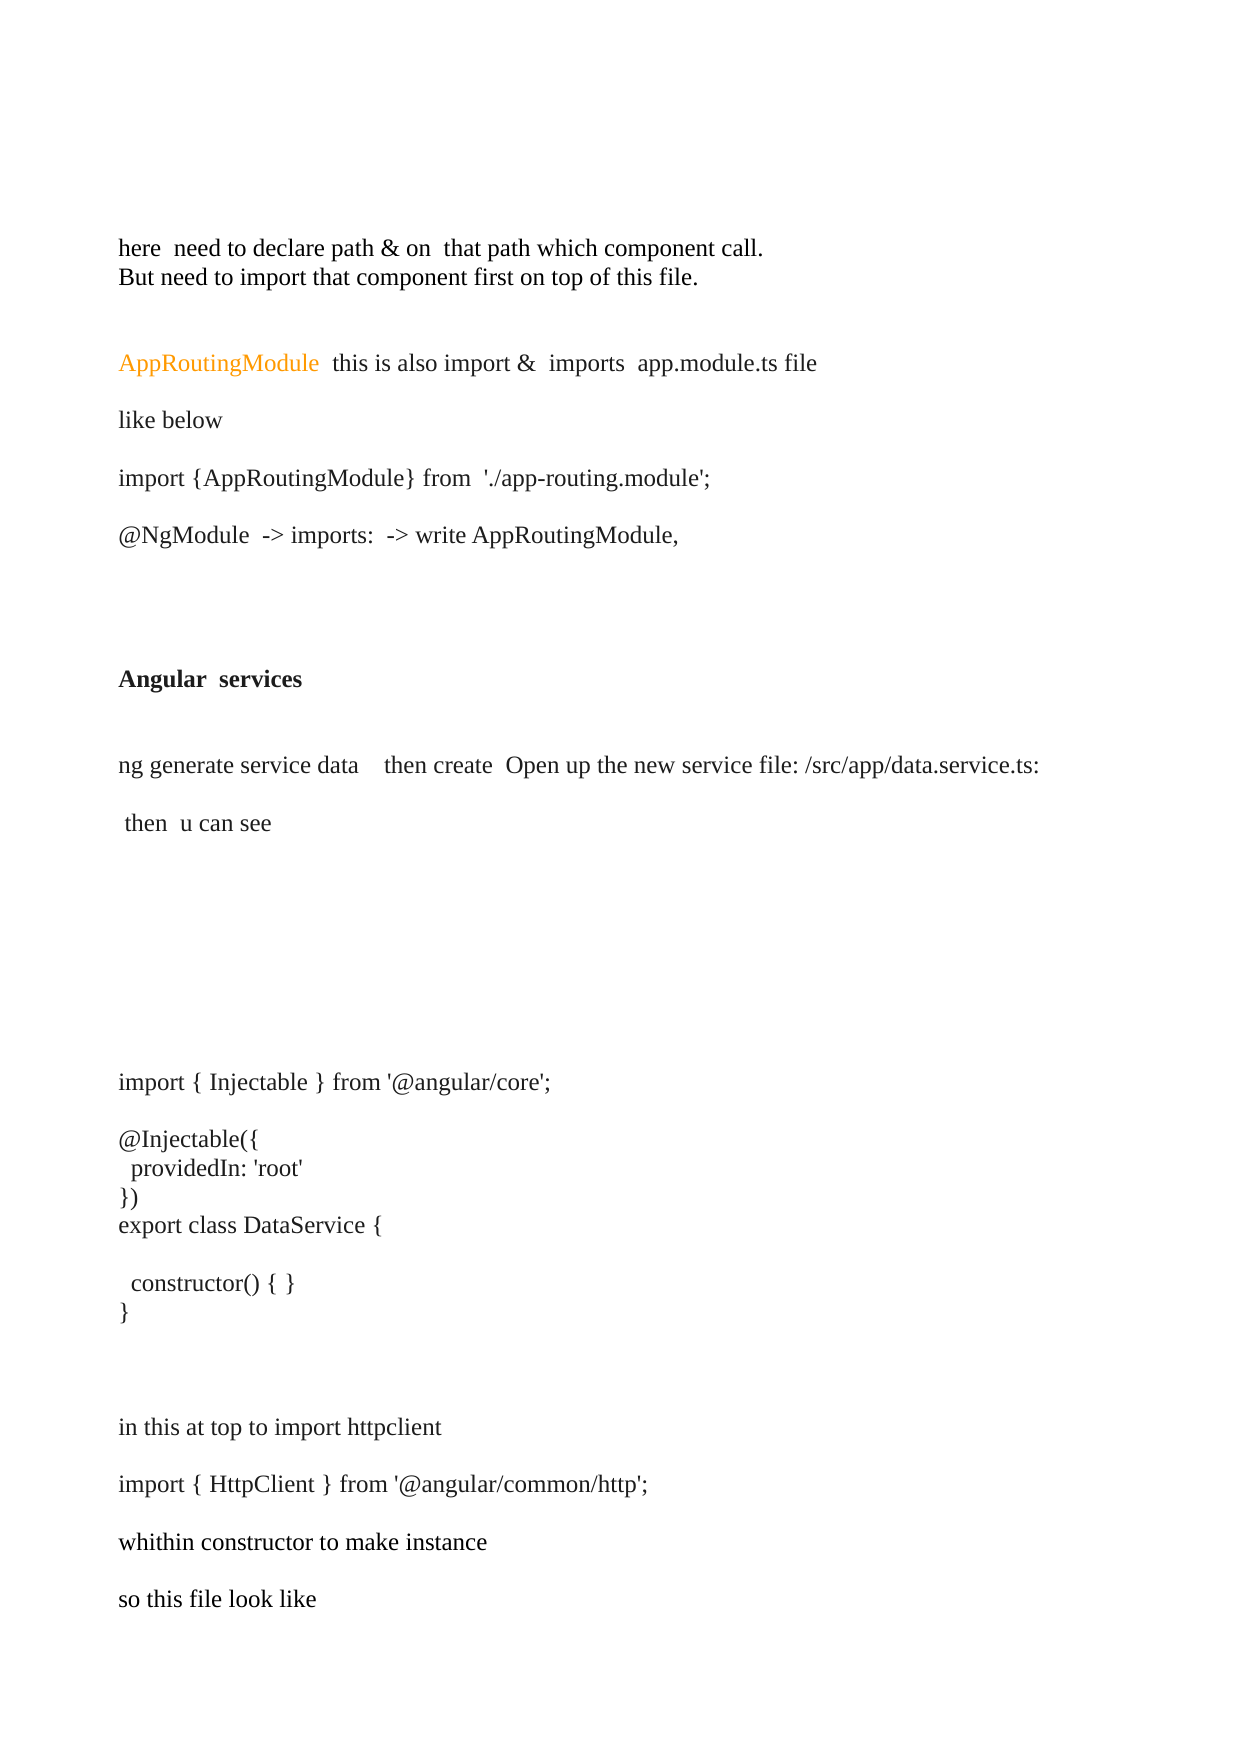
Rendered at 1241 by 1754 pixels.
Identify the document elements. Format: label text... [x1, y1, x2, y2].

text import { HttpClient } from '@angular/common/http'; [118, 1469, 1122, 1498]
text } [118, 1297, 1122, 1326]
text constructor() { } [118, 1268, 1122, 1297]
text so this file look like [118, 1584, 1122, 1613]
text @NgModule -> imports: -> write AppRoutingModule, [118, 521, 1122, 549]
text providedIn: 'root' [118, 1153, 1122, 1182]
text Angular services [118, 664, 1122, 693]
text like below [118, 406, 1122, 434]
text import { Injectable } from '@angular/core'; [118, 1067, 1122, 1096]
text }) [118, 1182, 1122, 1211]
text here need to declare path & on that path which component call. [118, 233, 1122, 262]
text export class DataService { [118, 1211, 1122, 1239]
text in this at top to import httpclient [118, 1412, 1122, 1441]
text ng generate service data then create Open up the new service file: /src/app/data.service.ts: [118, 751, 1122, 779]
text But need to import that component first on top of this file. [118, 262, 1122, 291]
text AppRoutingModule this is also import & imports app.module.ts file [118, 348, 1122, 377]
text import {AppRoutingModule} from './app-routing.module'; [118, 463, 1122, 492]
text whithin constructor to make instance [118, 1527, 1122, 1556]
text then u can see [118, 808, 1122, 837]
text @Injectable({ [118, 1124, 1122, 1153]
